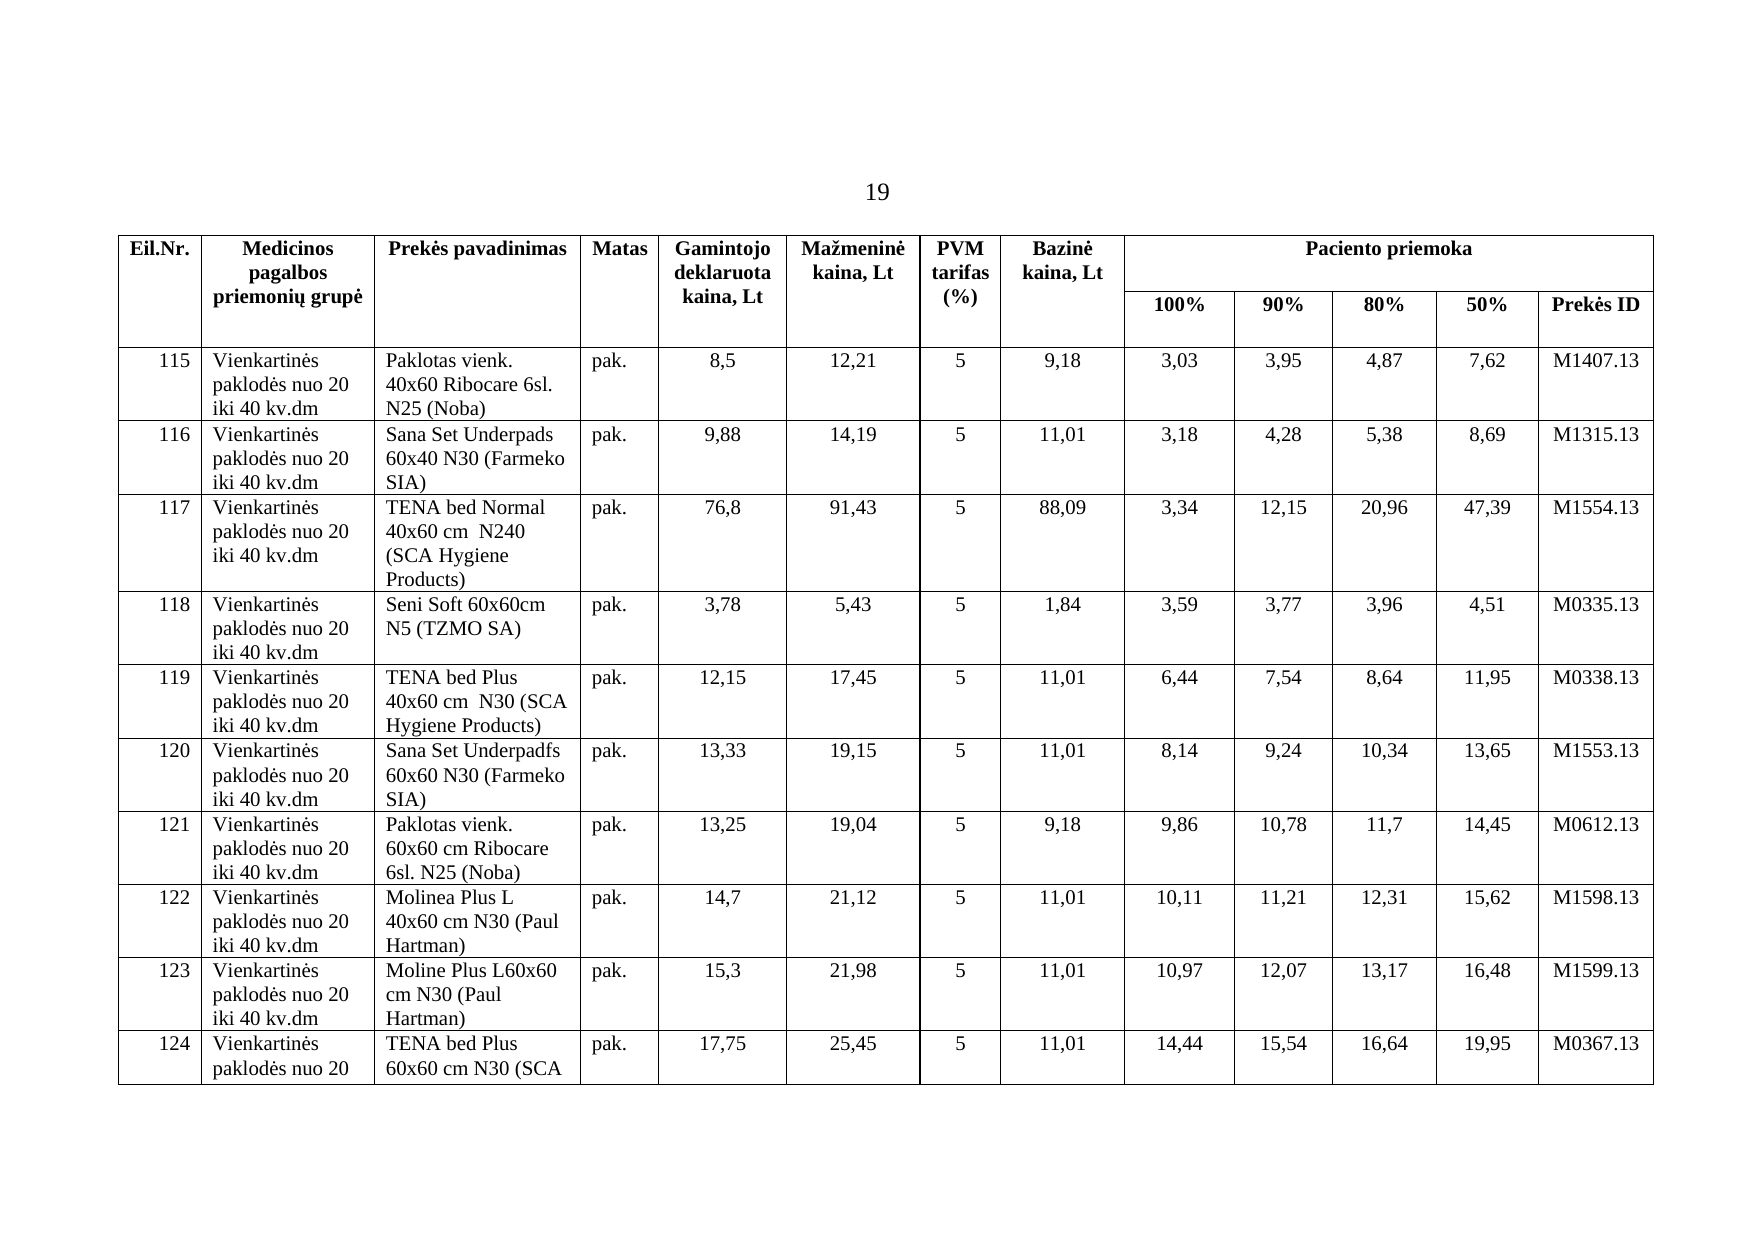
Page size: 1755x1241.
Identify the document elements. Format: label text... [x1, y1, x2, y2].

table_cell 19,95 [1437, 1031, 1538, 1083]
table_cell M0612.13 [1539, 812, 1653, 884]
table_cell 120 [119, 739, 201, 811]
table_cell 11,01 [1001, 739, 1124, 811]
table_cell M1598.13 [1539, 885, 1653, 957]
table_cell 12,07 [1235, 958, 1332, 1030]
table_cell 8,5 [659, 348, 786, 420]
table_cell TENA bed Normal 40x60 cm N240 (SCA Hygiene Products) [375, 495, 580, 591]
table_cell 1,84 [1001, 592, 1124, 664]
table_cell 8,64 [1333, 665, 1436, 737]
table_cell pak. [581, 592, 658, 664]
table_cell 116 [119, 421, 201, 494]
table_cell Vienkartinės paklodės nuo 20 iki 40 kv.dm [202, 592, 374, 664]
table_cell Vienkartinės paklodės nuo 20 iki 40 kv.dm [202, 348, 374, 420]
table_cell 5,38 [1333, 421, 1436, 494]
table_cell pak. [581, 665, 658, 737]
table_cell Vienkartinės paklodės nuo 20 iki 40 kv.dm [202, 739, 374, 811]
table_cell 12,15 [659, 665, 786, 737]
table_cell Vienkartinės paklodės nuo 20 iki 40 kv.dm [202, 812, 374, 884]
table_cell M1315.13 [1539, 421, 1653, 494]
table_cell 5 [921, 348, 1000, 420]
table_cell Vienkartinės paklodės nuo 20 iki 40 kv.dm [202, 665, 374, 737]
table_cell 88,09 [1001, 495, 1124, 591]
table_cell 5 [921, 958, 1000, 1030]
table_cell 11,95 [1437, 665, 1538, 737]
table_cell 16,48 [1437, 958, 1538, 1030]
table_cell 121 [119, 812, 201, 884]
table_cell 17,75 [659, 1031, 786, 1083]
table_cell 10,34 [1333, 739, 1436, 811]
table_cell Vienkartinės paklodės nuo 20 iki 40 kv.dm [202, 495, 374, 591]
table_cell 16,64 [1333, 1031, 1436, 1083]
table_cell 4,87 [1333, 348, 1436, 420]
table_cell 13,65 [1437, 739, 1538, 811]
table_cell 9,86 [1125, 812, 1234, 884]
table_cell 90% [1235, 292, 1332, 347]
table_cell 4,28 [1235, 421, 1332, 494]
table_cell Moline Plus L60x60 cm N30 (Paul Hartman) [375, 958, 580, 1030]
table_cell 5,43 [787, 592, 919, 664]
table_cell 11,21 [1235, 885, 1332, 957]
table_cell pak. [581, 421, 658, 494]
table_cell 3,59 [1125, 592, 1234, 664]
table_cell 10,11 [1125, 885, 1234, 957]
table_cell M1407.13 [1539, 348, 1653, 420]
table_cell M0335.13 [1539, 592, 1653, 664]
table_cell 5 [921, 885, 1000, 957]
table_cell 13,17 [1333, 958, 1436, 1030]
table_cell Vienkartinės paklodės nuo 20 iki 40 kv.dm [202, 421, 374, 494]
table_cell 5 [921, 739, 1000, 811]
table_cell pak. [581, 739, 658, 811]
table_cell 14,7 [659, 885, 786, 957]
table_cell 124 [119, 1031, 201, 1083]
table_cell 5 [921, 495, 1000, 591]
table_cell 17,45 [787, 665, 919, 737]
table_cell 15,3 [659, 958, 786, 1030]
table_cell 91,43 [787, 495, 919, 591]
table_cell M0367.13 [1539, 1031, 1653, 1083]
table_cell 8,69 [1437, 421, 1538, 494]
table_cell 122 [119, 885, 201, 957]
table_header PVM tarifas (%) [921, 236, 1000, 347]
table_cell 11,01 [1001, 1031, 1124, 1083]
table_cell 47,39 [1437, 495, 1538, 591]
table_cell pak. [581, 495, 658, 591]
table_header Matas [581, 236, 658, 347]
table_cell Paklotas vienk. 40x60 Ribocare 6sl. N25 (Noba) [375, 348, 580, 420]
table_header Gamintojo deklaruota kaina, Lt [659, 236, 786, 347]
table_cell Prekės ID [1539, 292, 1653, 347]
table_cell Sana Set Underpads 60x40 N30 (Farmeko SIA) [375, 421, 580, 494]
table_cell Seni Soft 60x60cm N5 (TZMO SA) [375, 592, 580, 664]
table_cell M0338.13 [1539, 665, 1653, 737]
table_cell 3,78 [659, 592, 786, 664]
table_cell 123 [119, 958, 201, 1030]
table_cell pak. [581, 812, 658, 884]
table_cell 5 [921, 1031, 1000, 1083]
table_cell 76,8 [659, 495, 786, 591]
table_cell 3,03 [1125, 348, 1234, 420]
table_cell 11,01 [1001, 958, 1124, 1030]
table_cell 19,15 [787, 739, 919, 811]
table_cell M1553.13 [1539, 739, 1653, 811]
table_cell 11,01 [1001, 421, 1124, 494]
table_cell 19,04 [787, 812, 919, 884]
table_cell 100% [1125, 292, 1234, 347]
table_header Medicinos pagalbos priemonių grupė [202, 236, 374, 347]
table_cell 10,78 [1235, 812, 1332, 884]
table_cell Molinea Plus L 40x60 cm N30 (Paul Hartman) [375, 885, 580, 957]
table_cell M1599.13 [1539, 958, 1653, 1030]
table_cell Vienkartinės paklodės nuo 20 iki 40 kv.dm [202, 958, 374, 1030]
table_cell 80% [1333, 292, 1436, 347]
table_cell pak. [581, 885, 658, 957]
table_cell 6,44 [1125, 665, 1234, 737]
table_cell 15,62 [1437, 885, 1538, 957]
table_cell 3,95 [1235, 348, 1332, 420]
table_cell 5 [921, 421, 1000, 494]
table_cell Paklotas vienk. 60x60 cm Ribocare 6sl. N25 (Noba) [375, 812, 580, 884]
table_cell 25,45 [787, 1031, 919, 1083]
table_header Eil.Nr. [119, 236, 201, 347]
table_cell 3,18 [1125, 421, 1234, 494]
table_cell 9,88 [659, 421, 786, 494]
table_cell 118 [119, 592, 201, 664]
table_cell 3,77 [1235, 592, 1332, 664]
table_cell 15,54 [1235, 1031, 1332, 1083]
table_cell 13,33 [659, 739, 786, 811]
table_cell 5 [921, 812, 1000, 884]
table_cell 14,19 [787, 421, 919, 494]
table_cell 14,44 [1125, 1031, 1234, 1083]
table_cell 11,7 [1333, 812, 1436, 884]
table_cell Sana Set Underpadfs 60x60 N30 (Farmeko SIA) [375, 739, 580, 811]
table_cell 50% [1437, 292, 1538, 347]
table_cell 21,98 [787, 958, 919, 1030]
table_cell 7,54 [1235, 665, 1332, 737]
table_cell 10,97 [1125, 958, 1234, 1030]
table_cell 119 [119, 665, 201, 737]
table_header Prekės pavadinimas [375, 236, 580, 347]
table_cell pak. [581, 958, 658, 1030]
table_cell 9,18 [1001, 348, 1124, 420]
table_cell TENA bed Plus 60x60 cm N30 (SCA [375, 1031, 580, 1083]
table_cell M1554.13 [1539, 495, 1653, 591]
table_header Mažmeninė kaina, Lt [787, 236, 919, 347]
table_cell 8,14 [1125, 739, 1234, 811]
table_cell 14,45 [1437, 812, 1538, 884]
table_cell 7,62 [1437, 348, 1538, 420]
table_cell 12,15 [1235, 495, 1332, 591]
table_header Paciento priemoka [1125, 236, 1653, 291]
table_cell 117 [119, 495, 201, 591]
table_cell pak. [581, 348, 658, 420]
table_cell Vienkartinės paklodės nuo 20 iki 40 kv.dm [202, 885, 374, 957]
table_cell TENA bed Plus 40x60 cm N30 (SCA Hygiene Products) [375, 665, 580, 737]
table_cell 3,96 [1333, 592, 1436, 664]
table_header Bazinė kaina, Lt [1001, 236, 1124, 347]
table_cell 11,01 [1001, 665, 1124, 737]
table_cell Vienkartinės paklodės nuo 20 [202, 1031, 374, 1083]
table_cell 4,51 [1437, 592, 1538, 664]
table_cell 12,21 [787, 348, 919, 420]
table_cell 21,12 [787, 885, 919, 957]
table_cell pak. [581, 1031, 658, 1083]
table_cell 11,01 [1001, 885, 1124, 957]
table_cell 9,18 [1001, 812, 1124, 884]
table_cell 115 [119, 348, 201, 420]
table_cell 12,31 [1333, 885, 1436, 957]
table_cell 13,25 [659, 812, 786, 884]
table_cell 9,24 [1235, 739, 1332, 811]
table_cell 5 [921, 592, 1000, 664]
table_cell 3,34 [1125, 495, 1234, 591]
table_cell 5 [921, 665, 1000, 737]
table_cell 20,96 [1333, 495, 1436, 591]
